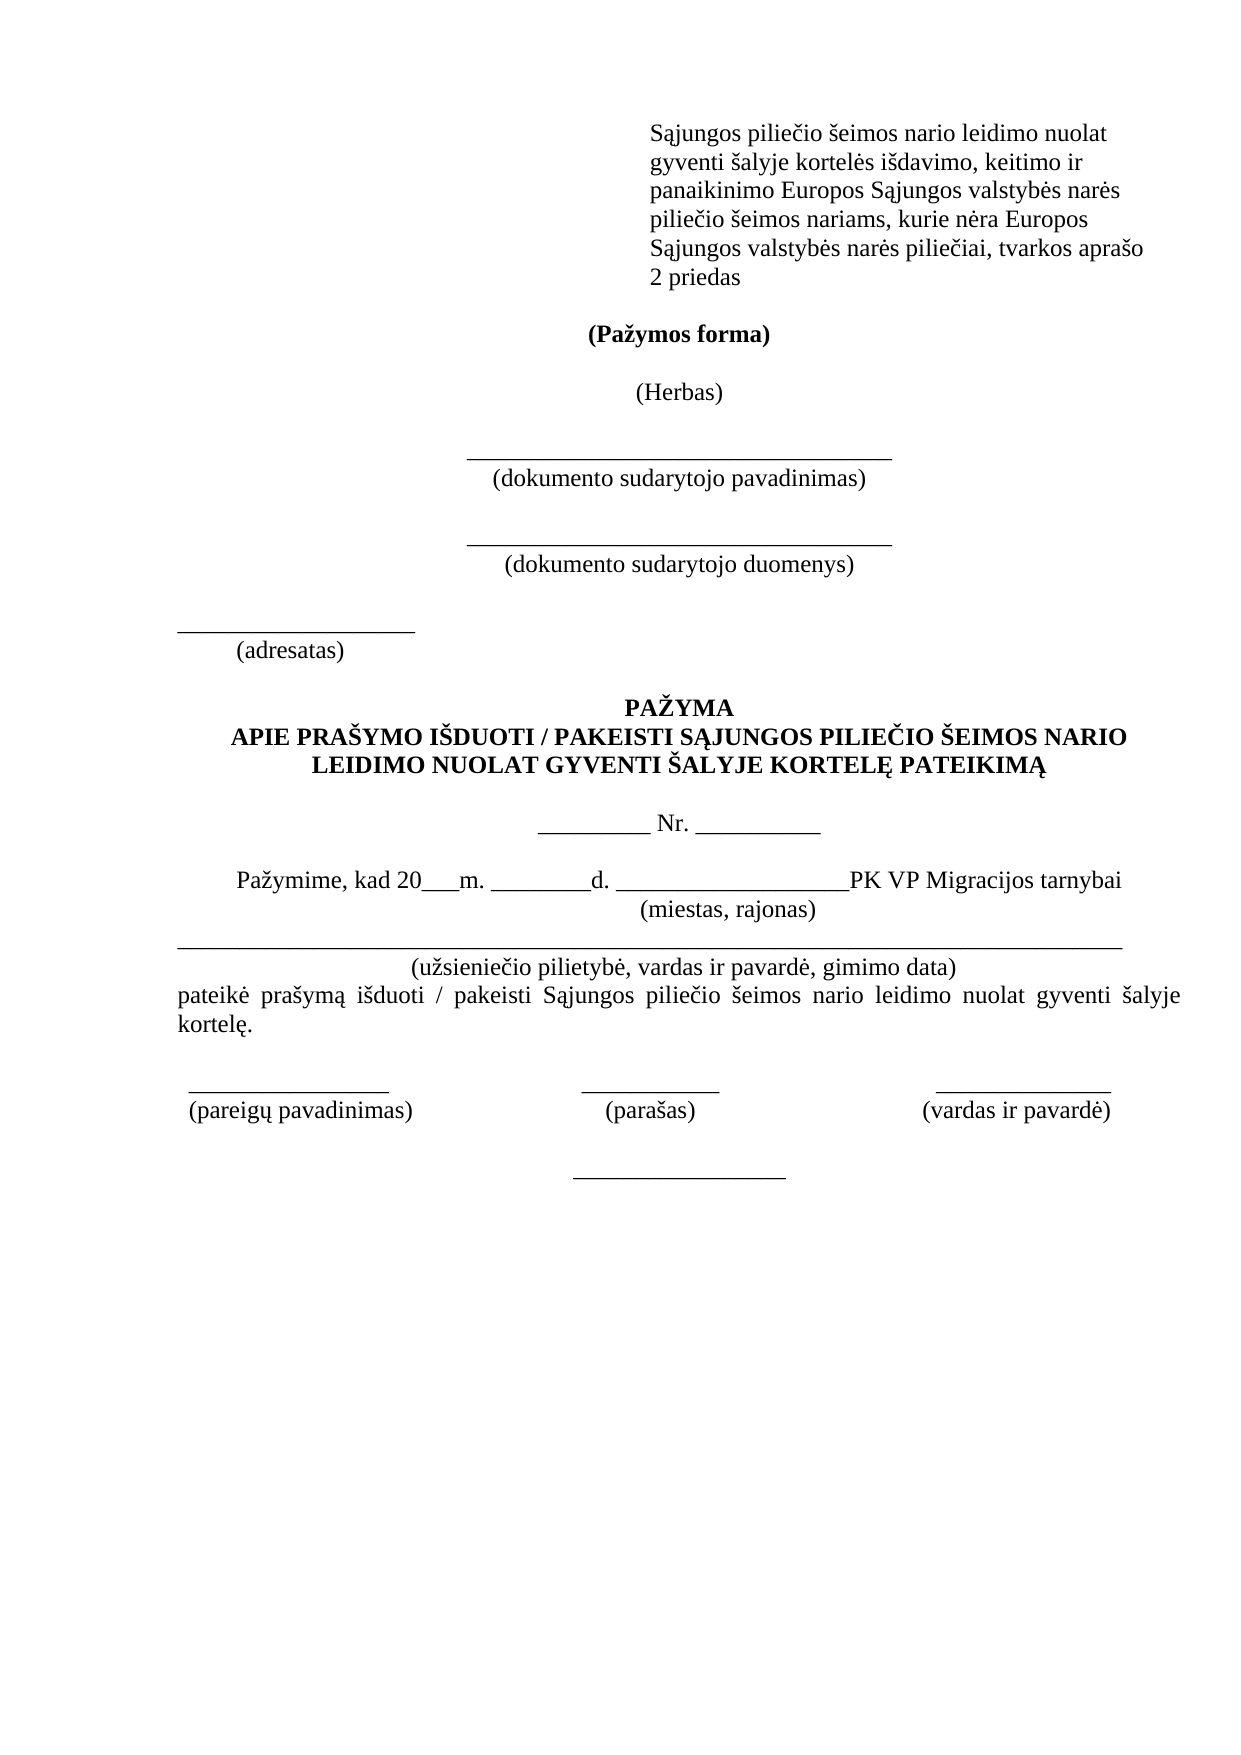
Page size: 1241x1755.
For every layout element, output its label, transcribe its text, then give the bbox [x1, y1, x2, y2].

text (Pažymos forma) [177, 319, 1181, 348]
text _________ Nr. __________ [177, 808, 1181, 837]
table_header ___________ (parašas) [494, 1067, 807, 1124]
table_header ________________ (pareigų pavadinimas) [177, 1067, 494, 1124]
text pateikė prašymą išduoti / pakeisti Sąjungos piliečio šeimos nario leidimo nuolat gyventi šalyje kortelę. [177, 981, 1181, 1038]
text ___________________ [177, 607, 1181, 636]
text (dokumento sudarytojo duomenys) [177, 549, 1181, 578]
text APIE PRAŠYMO IŠDUOTI / PAKEISTI SĄJUNGOS PILIEČIO ŠEIMOS NARIO leidimo nuolat GYVENTI šalyje kortelę PATEIKIMĄ [177, 722, 1181, 779]
text (užsieniečio pilietybė, vardas ir pavardė, gimimo data) [177, 952, 1190, 981]
text __________________________________ [177, 521, 1181, 549]
text (Herbas) [177, 377, 1181, 406]
text _ [177, 923, 1189, 952]
text Pažymime, kad 20___m. ________d. PK VP Migracijos tarnybai [177, 866, 1181, 894]
text (dokumento sudarytojo pavadinimas) [177, 463, 1181, 492]
table_header ______________ (vardas ir pavardė) [807, 1067, 1122, 1124]
text (miestas, rajonas) [640, 894, 1189, 923]
text (adresatas) [177, 636, 1181, 664]
text _________________ [177, 1153, 1181, 1182]
text Sąjungos piliečio šeimos nario leidimo nuolat gyventi šalyje kortelės išdavimo, keitimo ir panaikinimo Europos Sąjungos valstybės narės piliečio šeimos nariams, kurie nėra Europos Sąjungos valstybės narės piliečiai, tvarkos aprašo [649, 118, 1181, 262]
text __________________________________ [177, 434, 1181, 463]
text 2 priedas [649, 262, 1181, 291]
text PAŽYMA [177, 693, 1181, 722]
